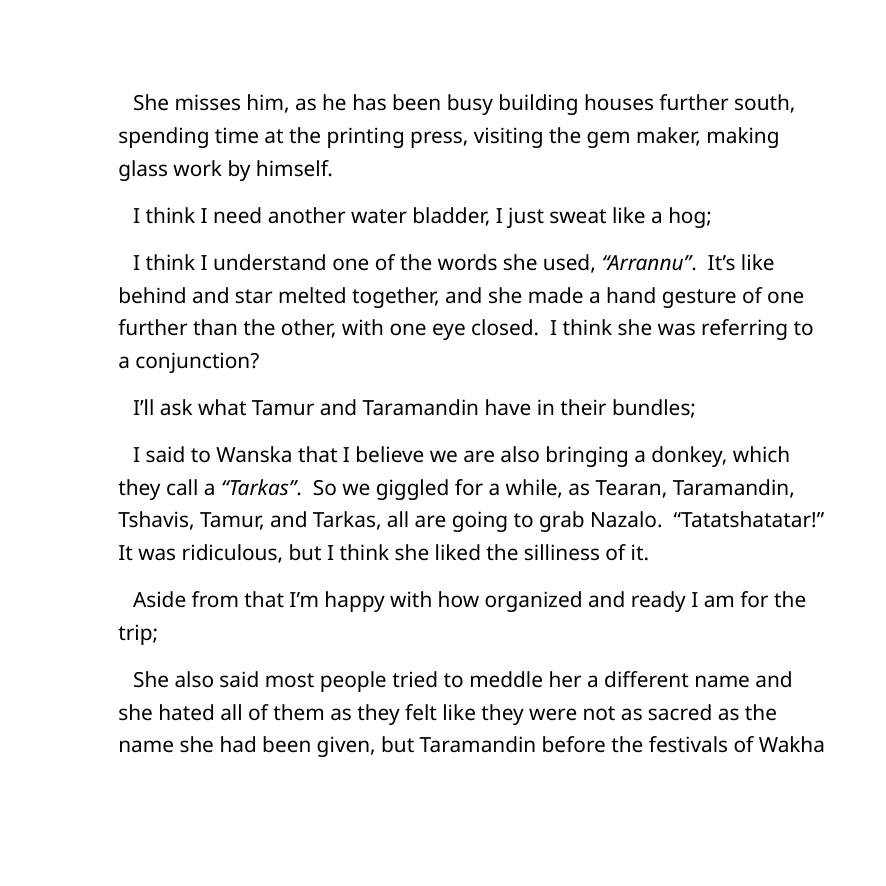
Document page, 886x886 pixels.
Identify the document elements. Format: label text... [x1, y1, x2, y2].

text I’ll ask what Tamur and Taramandin have in their bundles; [118, 393, 827, 422]
text I said to Wanska that I believe we are also bringing a donkey, which they call a “Tarkas”. So we giggled for a while, as Tearan, Taramandin, Tshavis, Tamur, and Tarkas, all are going to grab Nazalo. “Tatatshatatar!” It was ridiculous, but I think she liked the silliness of it. [118, 440, 827, 567]
text I think I need another water bladder, I just sweat like a hog; [118, 201, 827, 229]
text She misses him, as he has been busy building houses further south, spending time at the printing press, visiting the gem maker, making glass work by himself. [118, 88, 827, 182]
text I think I understand one of the words she used, “Arrannu”. It’s like behind and star melted together, and she made a hand gesture of one further than the other, with one eye closed. I think she was referring to a conjunction? [118, 248, 827, 374]
text Aside from that I’m happy with how organized and ready I am for the trip; [118, 585, 827, 646]
text She also said most people tried to meddle her a different name and she hated all of them as they felt like they were not as sacred as the name she had been given, but Taramandin before the festivals of Wakha [118, 665, 827, 759]
